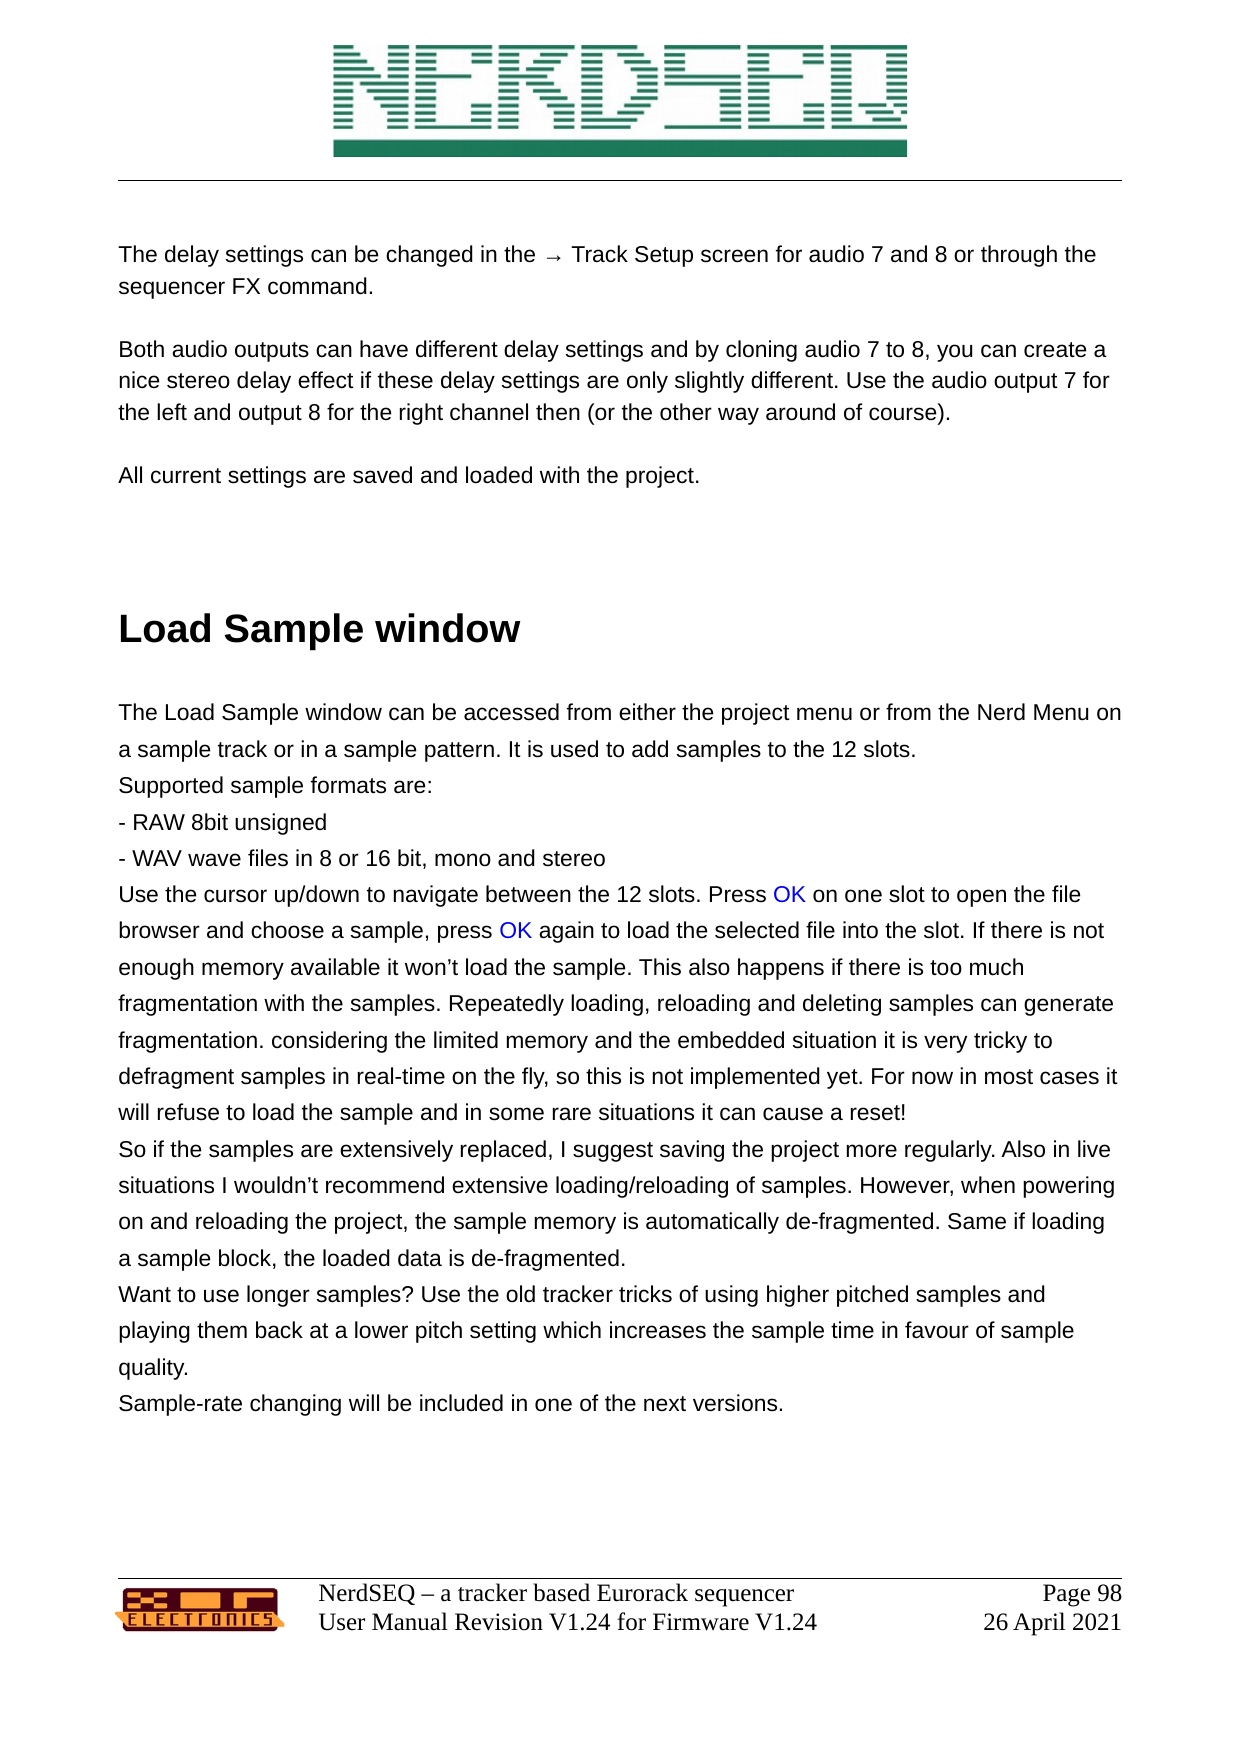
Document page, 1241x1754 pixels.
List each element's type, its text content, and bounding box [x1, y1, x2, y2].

picture [115, 1584, 285, 1634]
text All current settings are saved and loaded with the project. [118, 462, 1122, 488]
text - RAW 8bit unsigned [118, 808, 1122, 835]
text The delay settings can be changed in the → Track Setup screen for audio 7 and 8 or through the sequencer FX command. [118, 241, 1122, 299]
text Both audio outputs can have different delay settings and by cloning audio 7 to 8, you can create a nice stereo delay effect if these delay settings are only slightly different. Use the audio output 7 for the left and output 8 for the right channel then (or the other way around of course). [118, 336, 1122, 425]
text The Load Sample window can be accessed from either the project menu or from the Nerd Menu on a sample track or in a sample pattern. It is used to add samples to the 12 slots. [118, 699, 1122, 762]
text Supported sample formats are: [118, 772, 1122, 798]
picture [333, 45, 908, 157]
text Sample-rate changing will be included in one of the next versions. [118, 1390, 1122, 1416]
text Want to use longer samples? Use the old tracker tricks of using higher pitched samples and playing them back at a lower pitch setting which increases the sample time in favour of sample quality. [118, 1281, 1122, 1380]
subtitle Load Sample window [118, 605, 1122, 651]
text Use the cursor up/down to navigate between the 12 slots. Press OK on one slot to open the file browser and choose a sample, press OK again to load the selected file into the slot. If there is not enough memory available it won’t load the sample. This also happens if there is too much fragmentation with the samples. Repeatedly loading, reloading and deleting samples can generate fragmentation. considering the limited memory and the embedded situation it is very tricky to defragment samples in real-time on the fly, so this is not implemented yet. For now in most cases it will refuse to load the sample and in some rare situations it can cause a reset! [118, 881, 1122, 1126]
text So if the samples are extensively replaced, I suggest saving the project more regularly. Also in live situations I wouldn’t recommend extensive loading/reloading of samples. However, when powering on and reloading the project, the sample memory is automatically de-fragmented. Same if loading a sample block, the loaded data is de-fragmented. [118, 1136, 1122, 1271]
text - WAV wave files in 8 or 16 bit, mono and stereo [118, 845, 1122, 871]
